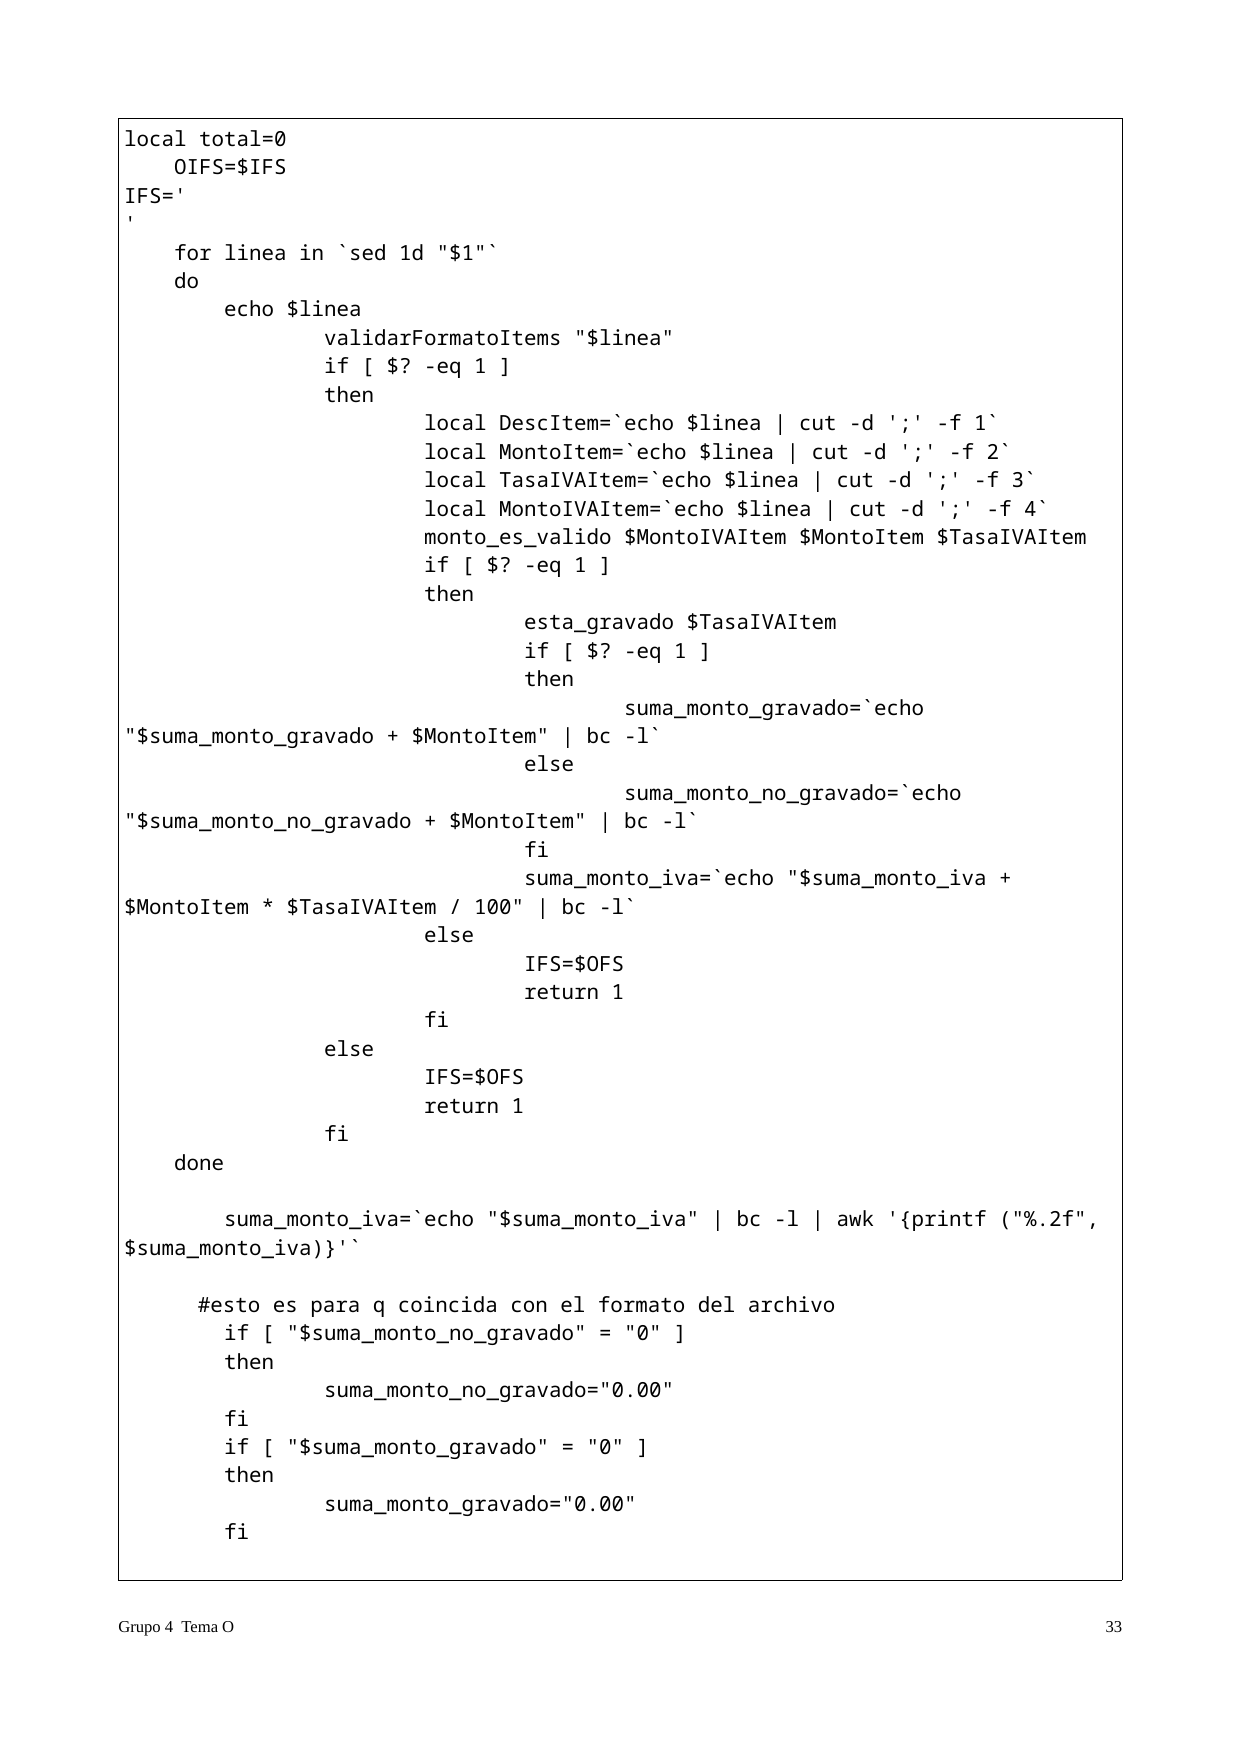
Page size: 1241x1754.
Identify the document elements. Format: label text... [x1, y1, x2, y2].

table_header local total=0 OIFS=$IFS IFS=' ' for linea in `sed 1d "$1"` do echo $linea validarFormatoItems "$linea" if [ $? -eq 1 ] then local DescItem=`echo $linea | cut -d ';' -f 1` local MontoItem=`echo $linea | cut -d ';' -f 2` local TasaIVAItem=`echo $linea | cut -d ';' -f 3` local MontoIVAItem=`echo $linea | cut -d ';' -f 4` monto_es_valido $MontoIVAItem $MontoItem $TasaIVAItem if [ $? -eq 1 ] then esta_gravado $TasaIVAItem if [ $? -eq 1 ] then suma_monto_gravado=`echo "$suma_monto_gravado + $MontoItem" | bc -l` else suma_monto_no_gravado=`echo "$suma_monto_no_gravado + $MontoItem" | bc -l` fi suma_monto_iva=`echo "$suma_monto_iva + $MontoItem * $TasaIVAItem / 100" | bc -l` else IFS=$OFS return 1 fi else IFS=$OFS return 1 fi done suma_monto_iva=`echo "$suma_monto_iva" | bc -l | awk '{printf ("%.2f",$suma_monto_iva)}'` #esto es para q coincida con el formato del archivo if [ "$suma_monto_no_gravado" = "0" ] then suma_monto_no_gravado="0.00" fi if [ "$suma_monto_gravado" = "0" ] then suma_monto_gravado="0.00" fi [119, 119, 1122, 1580]
